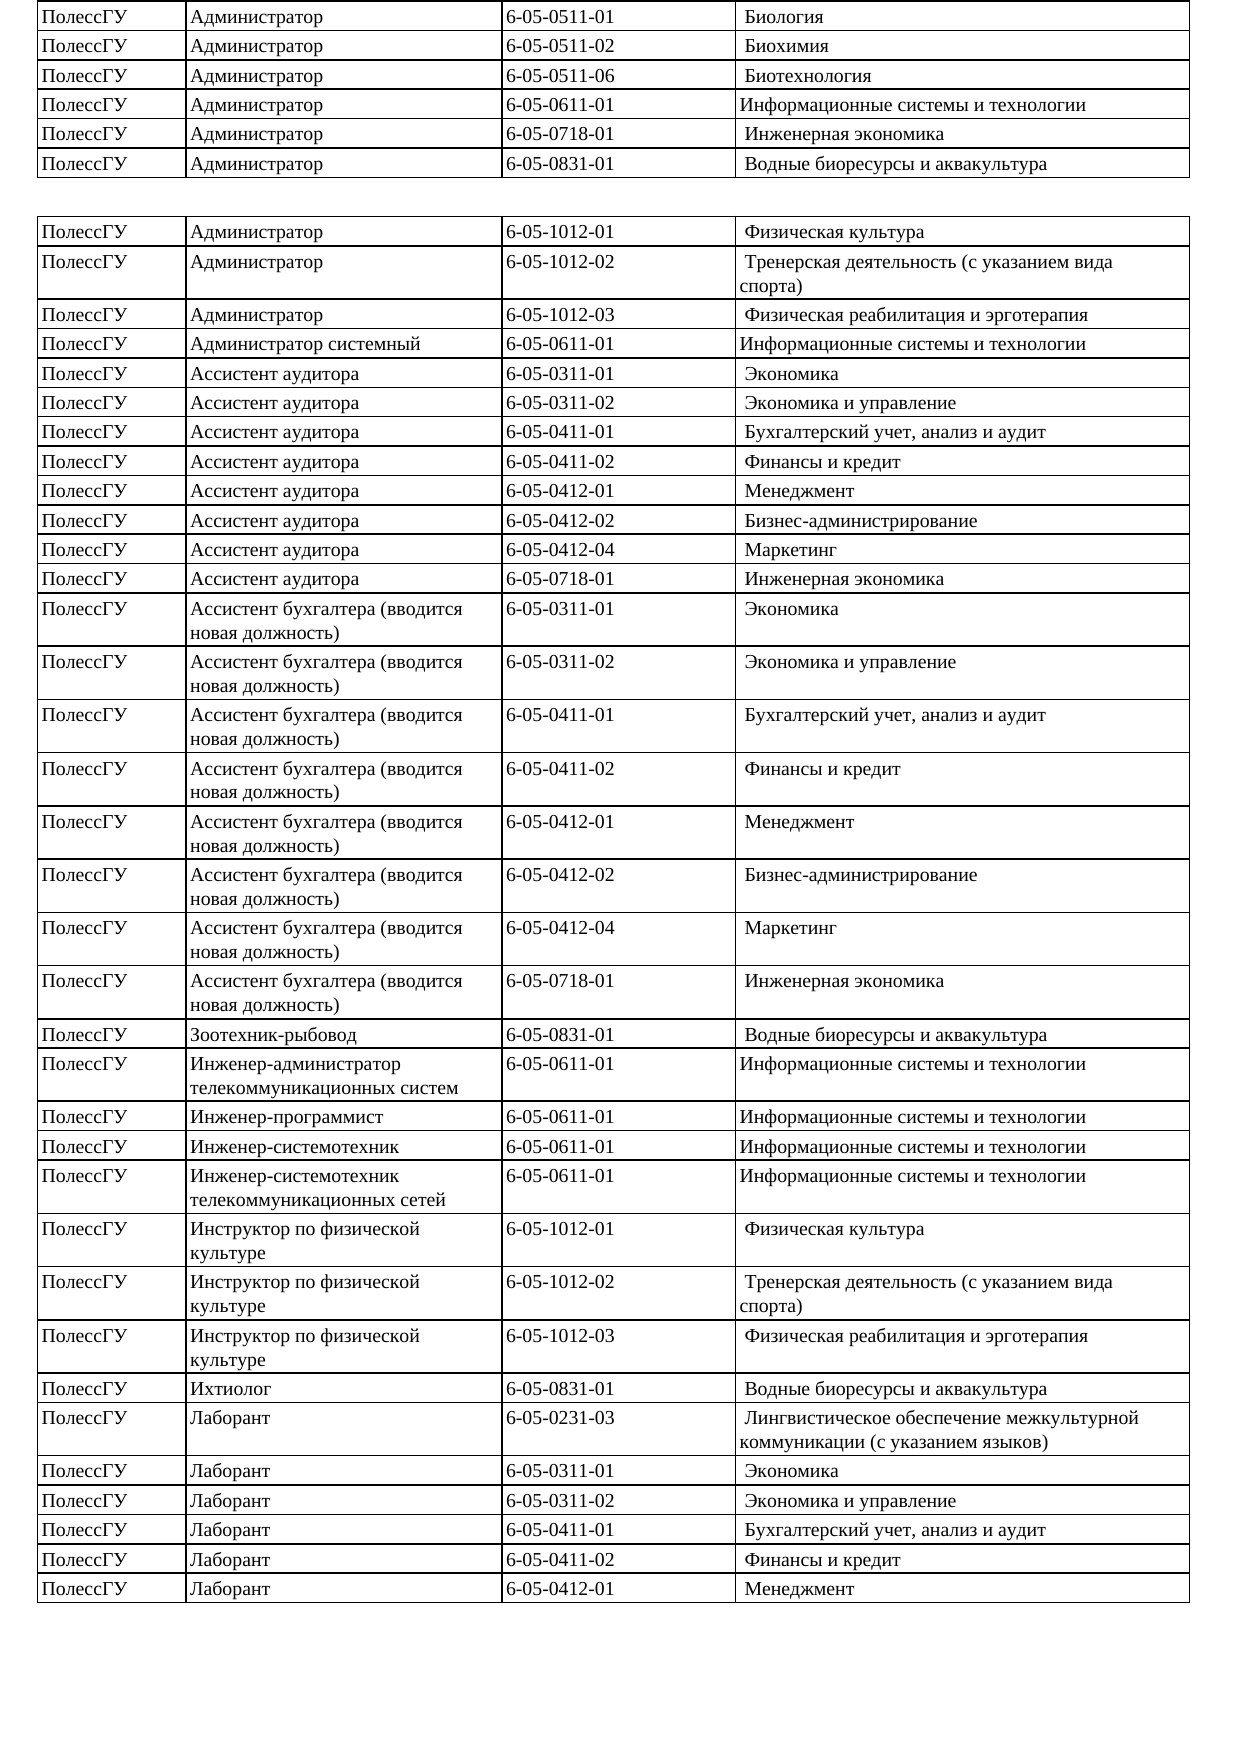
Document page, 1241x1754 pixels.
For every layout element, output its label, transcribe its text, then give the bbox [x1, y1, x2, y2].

table_cell 6-05-0718-01 [503, 564, 735, 592]
table_cell Ассистент аудитора [187, 535, 501, 563]
table_cell Инженерная экономика [736, 564, 1189, 592]
table_cell Ассистент бухгалтера (вводится новая должность) [187, 807, 501, 858]
table_cell ПолессГУ [38, 1515, 185, 1543]
table_cell ПолессГУ [38, 753, 185, 805]
table_cell ПолессГУ [38, 594, 185, 645]
table_cell Ассистент аудитора [187, 359, 501, 386]
table_cell 6-05-0718-01 [503, 119, 735, 147]
table_cell 6-05-0412-01 [503, 807, 735, 858]
table_cell Информационные системы и технологии [736, 1161, 1189, 1212]
table_cell Инструктор по физической культуре [187, 1267, 501, 1319]
table_cell ПолессГУ [38, 1161, 185, 1212]
table_cell ПолессГУ [38, 447, 185, 474]
table_cell Ассистент аудитора [187, 506, 501, 533]
table_cell Инженер-системотехник [187, 1131, 501, 1159]
table_cell Физическая реабилитация и эрготерапия [736, 1321, 1189, 1372]
table_cell Биохимия [736, 31, 1189, 59]
table_cell 6-05-0412-04 [503, 913, 735, 964]
table_cell Администратор [187, 247, 501, 298]
table_cell 6-05-0511-01 [503, 2, 735, 29]
table_cell 6-05-0611-01 [503, 1131, 735, 1159]
table_cell Администратор [187, 149, 501, 176]
table_cell Финансы и кредит [736, 447, 1189, 474]
table_cell ПолессГУ [38, 1020, 185, 1047]
table_cell Ассистент бухгалтера (вводится новая должность) [187, 860, 501, 911]
table_cell Информационные системы и технологии [736, 329, 1189, 357]
table_cell Информационные системы и технологии [736, 1131, 1189, 1159]
table_cell 6-05-0311-02 [503, 647, 735, 698]
table_cell Водные биоресурсы и аквакультура [736, 1020, 1189, 1047]
table_cell Администратор [187, 31, 501, 59]
table_cell Ихтиолог [187, 1374, 501, 1401]
table_cell Ассистент бухгалтера (вводится новая должность) [187, 913, 501, 964]
table_cell Маркетинг [736, 535, 1189, 563]
table_cell ПолессГУ [38, 807, 185, 858]
table_cell Менеджмент [736, 807, 1189, 858]
table_cell 6-05-0718-01 [503, 966, 735, 1018]
table_cell 6-05-0311-02 [503, 388, 735, 416]
table_cell Ассистент аудитора [187, 388, 501, 416]
table_cell Ассистент бухгалтера (вводится новая должность) [187, 700, 501, 752]
table_cell Экономика [736, 1456, 1189, 1484]
table_cell ПолессГУ [38, 860, 185, 911]
table_cell Администратор [187, 119, 501, 147]
table_cell 6-05-1012-02 [503, 1267, 735, 1319]
table_cell 6-05-0511-06 [503, 61, 735, 88]
table_cell 6-05-0411-01 [503, 417, 735, 445]
table_cell ПолессГУ [38, 535, 185, 563]
table_cell 6-05-0831-01 [503, 1374, 735, 1401]
table_cell ПолессГУ [38, 476, 185, 504]
table_cell 6-05-0411-02 [503, 1545, 735, 1572]
table_cell Тренерская деятельность (с указанием вида спорта) [736, 1267, 1189, 1319]
table_cell ПолессГУ [38, 1267, 185, 1319]
table_cell 6-05-0231-03 [503, 1403, 735, 1455]
table_cell 6-05-0611-01 [503, 1102, 735, 1130]
table_cell Инженер-системотехник телекоммуникационных сетей [187, 1161, 501, 1212]
table_cell Инженерная экономика [736, 966, 1189, 1018]
table_cell ПолессГУ [38, 2, 185, 29]
table_cell 6-05-0411-01 [503, 700, 735, 752]
table_cell Ассистент бухгалтера (вводится новая должность) [187, 753, 501, 805]
table_cell Администратор [187, 90, 501, 118]
table_cell 6-05-0831-01 [503, 1020, 735, 1047]
table_cell Администратор [187, 61, 501, 88]
table_header Администратор [187, 217, 501, 245]
table_cell 6-05-0611-01 [503, 1049, 735, 1100]
table_cell Ассистент бухгалтера (вводится новая должность) [187, 647, 501, 698]
table_cell ПолессГУ [38, 1545, 185, 1572]
table_cell Лаборант [187, 1515, 501, 1543]
table_cell Физическая реабилитация и эрготерапия [736, 300, 1189, 328]
table_cell Водные биоресурсы и аквакультура [736, 149, 1189, 176]
table_cell 6-05-0611-01 [503, 329, 735, 357]
table_cell Экономика и управление [736, 388, 1189, 416]
table_cell ПолессГУ [38, 1574, 185, 1602]
table_cell ПолессГУ [38, 61, 185, 88]
table_cell Бизнес-администрирование [736, 860, 1189, 911]
table_cell ПолессГУ [38, 300, 185, 328]
table_cell Информационные системы и технологии [736, 1102, 1189, 1130]
table_cell 6-05-0412-01 [503, 1574, 735, 1602]
table_cell Менеджмент [736, 1574, 1189, 1602]
table_cell Менеджмент [736, 476, 1189, 504]
table_cell 6-05-0311-01 [503, 359, 735, 386]
table_cell ПолессГУ [38, 90, 185, 118]
table_cell ПолессГУ [38, 31, 185, 59]
table_cell 6-05-0411-02 [503, 447, 735, 474]
table_cell Ассистент бухгалтера (вводится новая должность) [187, 966, 501, 1018]
table_cell ПолессГУ [38, 247, 185, 298]
table_cell Бухгалтерский учет, анализ и аудит [736, 700, 1189, 752]
table_cell ПолессГУ [38, 564, 185, 592]
table_cell 6-05-0511-02 [503, 31, 735, 59]
table_cell Экономика и управление [736, 647, 1189, 698]
table_cell Инструктор по физической культуре [187, 1321, 501, 1372]
table_cell ПолессГУ [38, 1321, 185, 1372]
table_cell ПолессГУ [38, 388, 185, 416]
table_cell Ассистент аудитора [187, 564, 501, 592]
table_cell 6-05-0412-02 [503, 860, 735, 911]
table_cell 6-05-0411-02 [503, 753, 735, 805]
table_header Физическая культура [736, 217, 1189, 245]
table_cell Ассистент аудитора [187, 476, 501, 504]
table_cell Экономика [736, 594, 1189, 645]
table_cell Лаборант [187, 1486, 501, 1513]
table_cell Финансы и кредит [736, 753, 1189, 805]
table_cell ПолессГУ [38, 417, 185, 445]
table_cell ПолессГУ [38, 913, 185, 964]
table_cell Физическая культура [736, 1214, 1189, 1266]
table_cell ПолессГУ [38, 1374, 185, 1401]
table_cell 6-05-0611-01 [503, 1161, 735, 1212]
table_cell Инженер-программист [187, 1102, 501, 1130]
table_cell Лингвистическое обеспечение межкультурной коммуникации (с указанием языков) [736, 1403, 1189, 1455]
table_cell ПолессГУ [38, 647, 185, 698]
table_cell Инструктор по физической культуре [187, 1214, 501, 1266]
table_cell ПолессГУ [38, 1403, 185, 1455]
table_cell ПолессГУ [38, 1456, 185, 1484]
table_cell ПолессГУ [38, 1486, 185, 1513]
table_cell Экономика и управление [736, 1486, 1189, 1513]
table_cell 6-05-0311-01 [503, 1456, 735, 1484]
table_cell Бизнес-администрирование [736, 506, 1189, 533]
table_cell 6-05-1012-02 [503, 247, 735, 298]
table_cell Информационные системы и технологии [736, 1049, 1189, 1100]
table_cell Бухгалтерский учет, анализ и аудит [736, 1515, 1189, 1543]
table_cell Администратор системный [187, 329, 501, 357]
table_cell ПолессГУ [38, 1214, 185, 1266]
table_cell Ассистент бухгалтера (вводится новая должность) [187, 594, 501, 645]
table_cell Лаборант [187, 1574, 501, 1602]
table_cell ПолессГУ [38, 119, 185, 147]
table_cell Администратор [187, 2, 501, 29]
table_cell 6-05-0412-02 [503, 506, 735, 533]
table_cell Биотехнология [736, 61, 1189, 88]
table_cell Лаборант [187, 1456, 501, 1484]
table_cell Лаборант [187, 1545, 501, 1572]
table_cell Маркетинг [736, 913, 1189, 964]
table_cell Ассистент аудитора [187, 417, 501, 445]
table_cell ПолессГУ [38, 329, 185, 357]
table_cell Инженер-администратор телекоммуникационных систем [187, 1049, 501, 1100]
table_cell ПолессГУ [38, 700, 185, 752]
table_cell Инженерная экономика [736, 119, 1189, 147]
table_cell Экономика [736, 359, 1189, 386]
table_header 6-05-1012-01 [503, 217, 735, 245]
table_cell 6-05-0311-02 [503, 1486, 735, 1513]
table_cell 6-05-0831-01 [503, 149, 735, 176]
table_cell ПолессГУ [38, 149, 185, 176]
table_cell 6-05-1012-03 [503, 300, 735, 328]
table_cell ПолессГУ [38, 1131, 185, 1159]
table_cell 6-05-1012-01 [503, 1214, 735, 1266]
table_cell ПолессГУ [38, 506, 185, 533]
table_cell Биология [736, 2, 1189, 29]
table_cell Тренерская деятельность (с указанием вида спорта) [736, 247, 1189, 298]
table_cell Информационные системы и технологии [736, 90, 1189, 118]
table_cell 6-05-0311-01 [503, 594, 735, 645]
table_cell ПолессГУ [38, 359, 185, 386]
table_cell Водные биоресурсы и аквакультура [736, 1374, 1189, 1401]
table_cell 6-05-1012-03 [503, 1321, 735, 1372]
table_cell ПолессГУ [38, 1102, 185, 1130]
table_cell ПолессГУ [38, 1049, 185, 1100]
table_cell ПолессГУ [38, 966, 185, 1018]
table_cell Администратор [187, 300, 501, 328]
table_cell 6-05-0412-04 [503, 535, 735, 563]
table_cell Зоотехник-рыбовод [187, 1020, 501, 1047]
table_header ПолессГУ [38, 217, 185, 245]
table_cell Лаборант [187, 1403, 501, 1455]
table_cell 6-05-0611-01 [503, 90, 735, 118]
table_cell Ассистент аудитора [187, 447, 501, 474]
table_cell Финансы и кредит [736, 1545, 1189, 1572]
table_cell 6-05-0412-01 [503, 476, 735, 504]
table_cell Бухгалтерский учет, анализ и аудит [736, 417, 1189, 445]
table_cell 6-05-0411-01 [503, 1515, 735, 1543]
